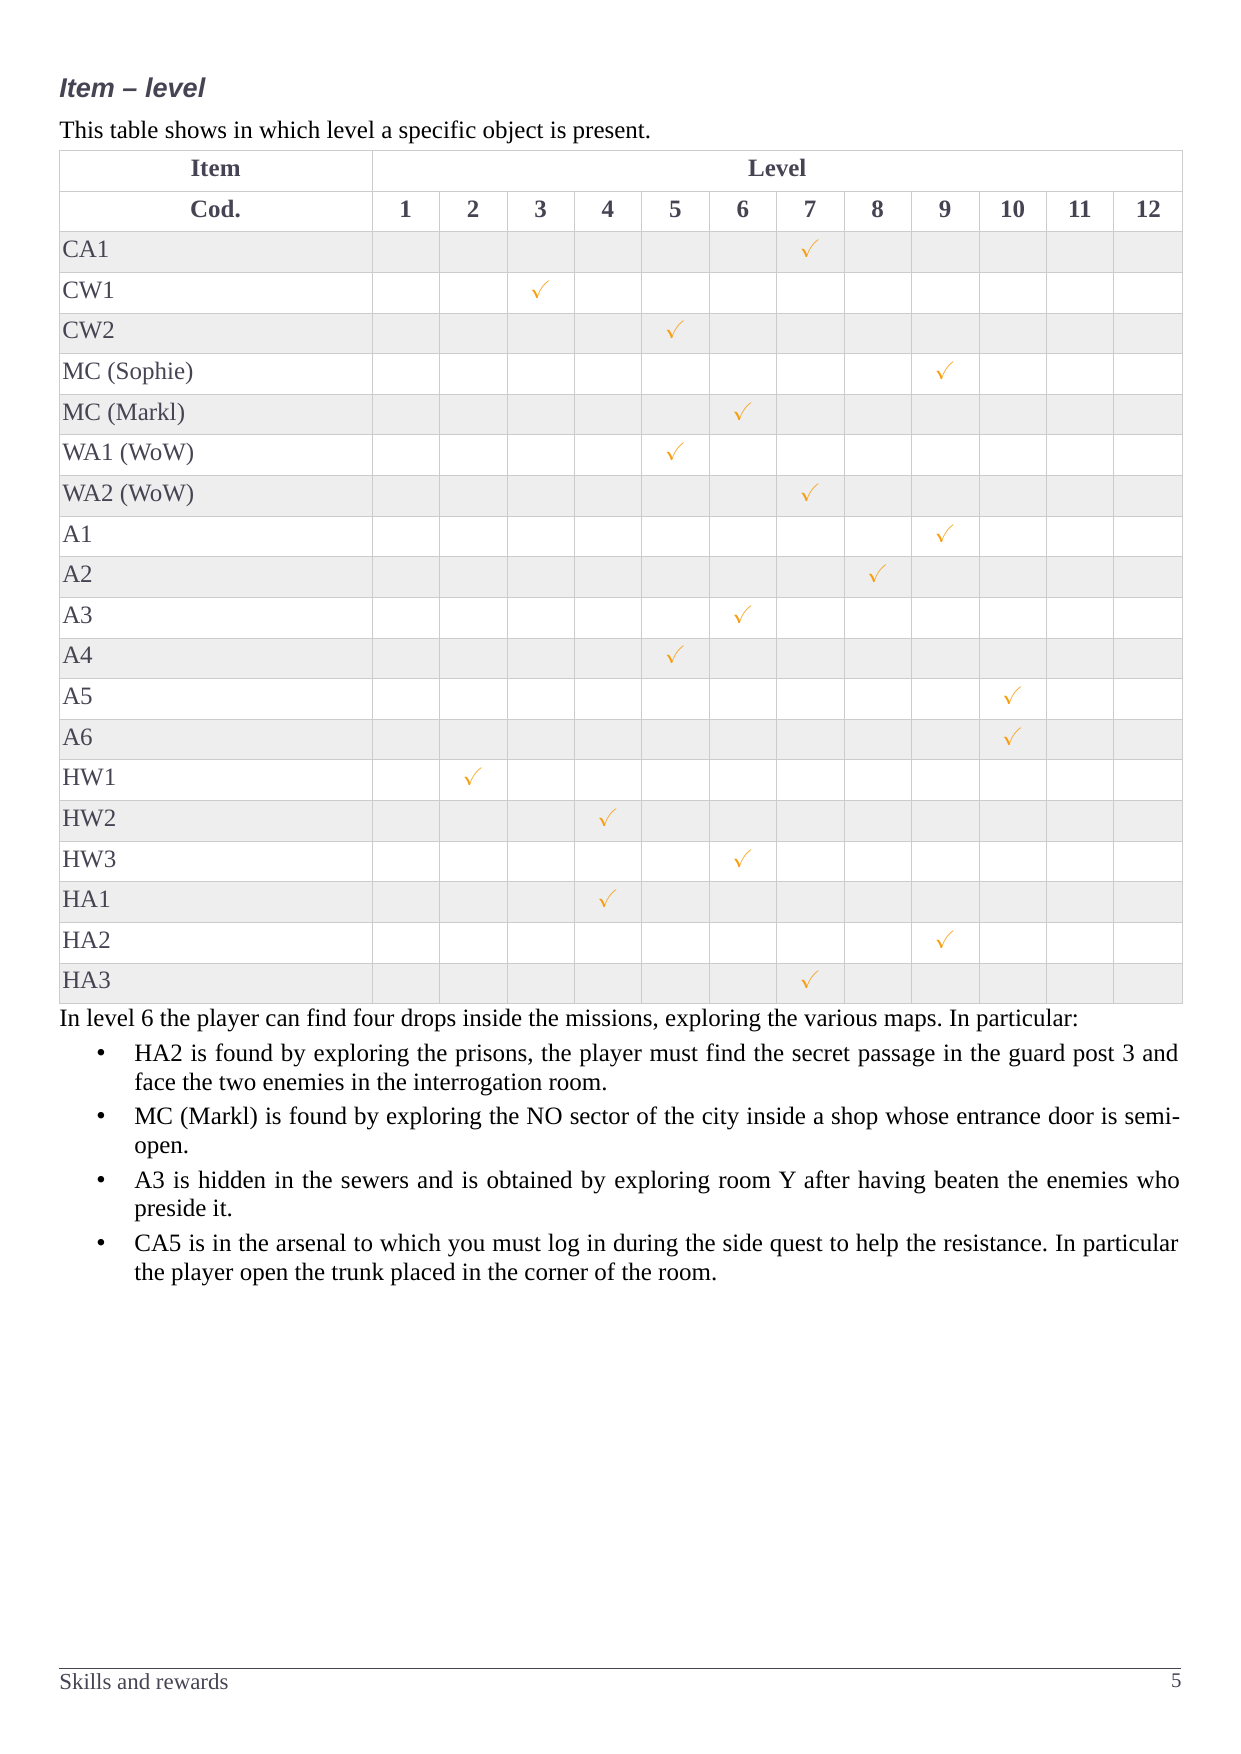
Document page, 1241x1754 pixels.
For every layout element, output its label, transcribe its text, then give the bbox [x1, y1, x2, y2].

table_cell [642, 842, 709, 881]
table_cell [575, 435, 641, 475]
table_cell 1 [373, 192, 439, 231]
table_cell [845, 882, 911, 922]
table_cell 7 [777, 192, 844, 231]
table_cell ✓ [980, 720, 1046, 759]
table_cell ✓ [575, 882, 641, 922]
table_cell [1114, 639, 1182, 678]
table_cell [912, 314, 979, 353]
table_cell [1114, 395, 1182, 434]
table_cell [373, 517, 439, 556]
table_cell [1047, 923, 1113, 962]
table_cell [1047, 882, 1113, 922]
table_cell [710, 435, 776, 475]
table_cell [710, 517, 776, 556]
table_cell [575, 476, 641, 516]
table_cell [777, 395, 844, 434]
table_cell 10 [980, 192, 1046, 231]
table_cell [710, 273, 776, 312]
table_cell WA1 (WoW) [60, 435, 372, 475]
table_cell [777, 598, 844, 637]
table_cell 11 [1047, 192, 1113, 231]
table_cell [373, 232, 439, 272]
table_cell [642, 720, 709, 759]
table_cell [710, 760, 776, 800]
table_cell [575, 964, 641, 1003]
table_cell [575, 557, 641, 597]
table_cell [575, 273, 641, 312]
table_cell [845, 395, 911, 434]
table_cell [642, 354, 709, 394]
table_cell [642, 882, 709, 922]
table_cell [845, 842, 911, 881]
table_cell [508, 639, 574, 678]
table_cell [508, 923, 574, 962]
table_cell [1114, 314, 1182, 353]
table_cell [1047, 964, 1113, 1003]
table_cell HW3 [60, 842, 372, 881]
table_cell [710, 314, 776, 353]
table_cell [845, 517, 911, 556]
table_cell [710, 679, 776, 719]
table_cell ✓ [642, 314, 709, 353]
table_cell [575, 314, 641, 353]
table_cell [980, 842, 1046, 881]
text This table shows in which level a specific object is present. [59, 115, 1181, 144]
list A3 is hidden in the sewers and is obtained by exploring room Y after having beaten the enemies who preside it. [97, 1165, 1181, 1222]
table_cell [1047, 679, 1113, 719]
table_cell [980, 314, 1046, 353]
table_cell [642, 964, 709, 1003]
table_cell [777, 354, 844, 394]
table_cell 8 [845, 192, 911, 231]
table_cell ✓ [912, 354, 979, 394]
table_cell [1114, 476, 1182, 516]
table_cell [508, 476, 574, 516]
table_cell [440, 964, 507, 1003]
table_cell [845, 964, 911, 1003]
table_cell [373, 964, 439, 1003]
list CA5 is in the arsenal to which you must log in during the side quest to help the resistance. In particular the player open the trunk placed in the corner of the room. [97, 1228, 1181, 1286]
table_cell [642, 801, 709, 841]
table_cell [1047, 232, 1113, 272]
table_cell [777, 842, 844, 881]
table_cell [1047, 435, 1113, 475]
table_cell [373, 395, 439, 434]
table_cell ✓ [440, 760, 507, 800]
list MC (Markl) is found by exploring the NO sector of the city inside a shop whose entrance door is semi-open. [97, 1101, 1181, 1159]
table_cell [777, 679, 844, 719]
table_cell [642, 517, 709, 556]
table_cell [508, 395, 574, 434]
table_cell [845, 232, 911, 272]
table_cell [777, 273, 844, 312]
table_cell [1047, 842, 1113, 881]
table_cell ✓ [575, 801, 641, 841]
table_cell [777, 639, 844, 678]
table_cell [440, 232, 507, 272]
table_cell ✓ [710, 395, 776, 434]
table_cell [777, 720, 844, 759]
table_cell [980, 598, 1046, 637]
table_cell [440, 801, 507, 841]
table_cell HA1 [60, 882, 372, 922]
table_cell [440, 842, 507, 881]
table_cell [1047, 598, 1113, 637]
table_cell [845, 801, 911, 841]
table_cell [845, 314, 911, 353]
table_cell [1047, 639, 1113, 678]
table_cell [1114, 882, 1182, 922]
table_cell [508, 720, 574, 759]
table_cell 3 [508, 192, 574, 231]
subtitle Item – level [59, 72, 1181, 103]
table_cell [777, 923, 844, 962]
table_cell [575, 842, 641, 881]
table_cell Cod. [60, 192, 372, 231]
table_cell [373, 557, 439, 597]
table_cell [1114, 842, 1182, 881]
table_cell [710, 476, 776, 516]
table_cell [1114, 760, 1182, 800]
table_cell [373, 314, 439, 353]
table_cell [1047, 557, 1113, 597]
table_cell [440, 882, 507, 922]
table_header Item [60, 151, 372, 191]
table_cell [710, 923, 776, 962]
table_cell 12 [1114, 192, 1182, 231]
table_cell [710, 801, 776, 841]
table_cell [373, 923, 439, 962]
table_cell [1047, 476, 1113, 516]
table_cell 4 [575, 192, 641, 231]
table_cell [373, 354, 439, 394]
table_cell [980, 517, 1046, 556]
table_cell [912, 801, 979, 841]
table_cell [845, 760, 911, 800]
table_cell [710, 882, 776, 922]
table_cell [1047, 517, 1113, 556]
table_cell A5 [60, 679, 372, 719]
table_cell [1047, 395, 1113, 434]
table_cell ✓ [912, 923, 979, 962]
table_cell [912, 395, 979, 434]
table_cell [575, 639, 641, 678]
table_cell ✓ [642, 639, 709, 678]
table_cell [1047, 273, 1113, 312]
table_cell [508, 760, 574, 800]
table_cell CW1 [60, 273, 372, 312]
table_cell [710, 639, 776, 678]
table_cell 2 [440, 192, 507, 231]
table_cell [508, 314, 574, 353]
table_cell [980, 354, 1046, 394]
table_cell MC (Markl) [60, 395, 372, 434]
table_cell [440, 273, 507, 312]
table_cell [508, 232, 574, 272]
table_cell [777, 801, 844, 841]
table_cell [373, 476, 439, 516]
table_cell [575, 395, 641, 434]
table_cell A1 [60, 517, 372, 556]
table_cell [980, 232, 1046, 272]
table_cell [912, 557, 979, 597]
table_cell [373, 598, 439, 637]
table_cell ✓ [642, 435, 709, 475]
table_cell [1114, 598, 1182, 637]
table_cell A6 [60, 720, 372, 759]
table_cell [440, 598, 507, 637]
table_cell A4 [60, 639, 372, 678]
table_cell [508, 842, 574, 881]
table_cell [710, 354, 776, 394]
table_cell HW2 [60, 801, 372, 841]
table_cell [642, 923, 709, 962]
table_cell [642, 598, 709, 637]
table_cell ✓ [710, 598, 776, 637]
text In level 6 the player can find four drops inside the missions, exploring the various maps. In particular: [59, 1004, 1181, 1032]
table_cell [710, 964, 776, 1003]
table_cell [508, 679, 574, 719]
table_cell 9 [912, 192, 979, 231]
table_cell [845, 639, 911, 678]
table_cell [912, 639, 979, 678]
table_cell [508, 435, 574, 475]
table_cell [575, 923, 641, 962]
table_cell [912, 720, 979, 759]
table_cell CA1 [60, 232, 372, 272]
table_cell [1114, 273, 1182, 312]
table_cell [373, 273, 439, 312]
table_cell [373, 842, 439, 881]
table_cell [1114, 435, 1182, 475]
table_cell ✓ [777, 232, 844, 272]
table_cell [642, 476, 709, 516]
table_cell [642, 232, 709, 272]
table_cell [912, 598, 979, 637]
table_cell [440, 435, 507, 475]
table_cell [845, 273, 911, 312]
table_cell [912, 842, 979, 881]
table_cell [912, 882, 979, 922]
table_cell MC (Sophie) [60, 354, 372, 394]
table_cell [777, 760, 844, 800]
table_cell [912, 232, 979, 272]
table_cell ✓ [980, 679, 1046, 719]
table_cell [1114, 354, 1182, 394]
table_cell HA3 [60, 964, 372, 1003]
table_cell [440, 476, 507, 516]
table_cell [980, 923, 1046, 962]
table_cell [845, 435, 911, 475]
table_cell [508, 882, 574, 922]
table_cell [1114, 679, 1182, 719]
table_cell [373, 760, 439, 800]
table_cell [980, 476, 1046, 516]
table_cell [508, 801, 574, 841]
table_cell [508, 557, 574, 597]
table_cell [980, 395, 1046, 434]
table_cell [777, 314, 844, 353]
table_cell [912, 679, 979, 719]
table_cell [642, 557, 709, 597]
table_cell [440, 395, 507, 434]
table_cell ✓ [912, 517, 979, 556]
table_cell [1047, 314, 1113, 353]
table_cell ✓ [777, 476, 844, 516]
table_cell [845, 923, 911, 962]
table_cell [980, 801, 1046, 841]
table_cell A2 [60, 557, 372, 597]
table_cell [1047, 760, 1113, 800]
table_cell [710, 720, 776, 759]
table_cell [980, 882, 1046, 922]
list HA2 is found by exploring the prisons, the player must find the secret passage in the guard post 3 and face the two enemies in the interrogation room. [97, 1038, 1181, 1095]
table_cell [845, 598, 911, 637]
table_cell [440, 679, 507, 719]
table_cell [508, 354, 574, 394]
table_cell [845, 354, 911, 394]
table_header Level [373, 151, 1182, 191]
table_cell [980, 273, 1046, 312]
table_cell ✓ [710, 842, 776, 881]
table_cell A3 [60, 598, 372, 637]
table_cell 6 [710, 192, 776, 231]
table_cell [1114, 801, 1182, 841]
table_cell [1047, 354, 1113, 394]
table_cell [710, 557, 776, 597]
table_cell [980, 760, 1046, 800]
table_cell [508, 517, 574, 556]
table_cell [912, 476, 979, 516]
table_cell [912, 760, 979, 800]
table_cell [980, 964, 1046, 1003]
table_cell CW2 [60, 314, 372, 353]
table_cell 5 [642, 192, 709, 231]
table_cell [373, 435, 439, 475]
table_cell [912, 964, 979, 1003]
table_cell [575, 354, 641, 394]
table_cell [1114, 923, 1182, 962]
table_cell [1114, 517, 1182, 556]
table_cell [912, 435, 979, 475]
table_cell [980, 557, 1046, 597]
table_cell [440, 923, 507, 962]
table_cell HW1 [60, 760, 372, 800]
table_cell [373, 639, 439, 678]
table_cell [1114, 964, 1182, 1003]
table_cell ✓ [508, 273, 574, 312]
table_cell [440, 720, 507, 759]
table_cell [642, 760, 709, 800]
table_cell [373, 720, 439, 759]
table_cell [1047, 801, 1113, 841]
table_cell [845, 476, 911, 516]
table_cell [642, 273, 709, 312]
table_cell [642, 395, 709, 434]
table_cell [373, 679, 439, 719]
table_cell [710, 232, 776, 272]
table_cell [575, 720, 641, 759]
table_cell [373, 801, 439, 841]
table_cell [440, 639, 507, 678]
table_cell [575, 232, 641, 272]
table_cell HA2 [60, 923, 372, 962]
table_cell [1114, 232, 1182, 272]
table_cell [912, 273, 979, 312]
table_cell WA2 (WoW) [60, 476, 372, 516]
table_cell [575, 517, 641, 556]
table_cell [508, 598, 574, 637]
table_cell [440, 314, 507, 353]
table_cell [845, 679, 911, 719]
table_cell ✓ [777, 964, 844, 1003]
table_cell [373, 882, 439, 922]
table_cell [508, 964, 574, 1003]
table_cell [1047, 720, 1113, 759]
table_cell [777, 557, 844, 597]
table_cell [777, 517, 844, 556]
table_cell [1114, 720, 1182, 759]
table_cell [440, 557, 507, 597]
table_cell [845, 720, 911, 759]
table_cell [440, 354, 507, 394]
table_cell [980, 435, 1046, 475]
table_cell [575, 760, 641, 800]
table_cell [575, 598, 641, 637]
table_cell [777, 435, 844, 475]
table_cell [980, 639, 1046, 678]
table_cell ✓ [845, 557, 911, 597]
table_cell [642, 679, 709, 719]
table_cell [575, 679, 641, 719]
table_cell [440, 517, 507, 556]
table_cell [777, 882, 844, 922]
table_cell [1114, 557, 1182, 597]
